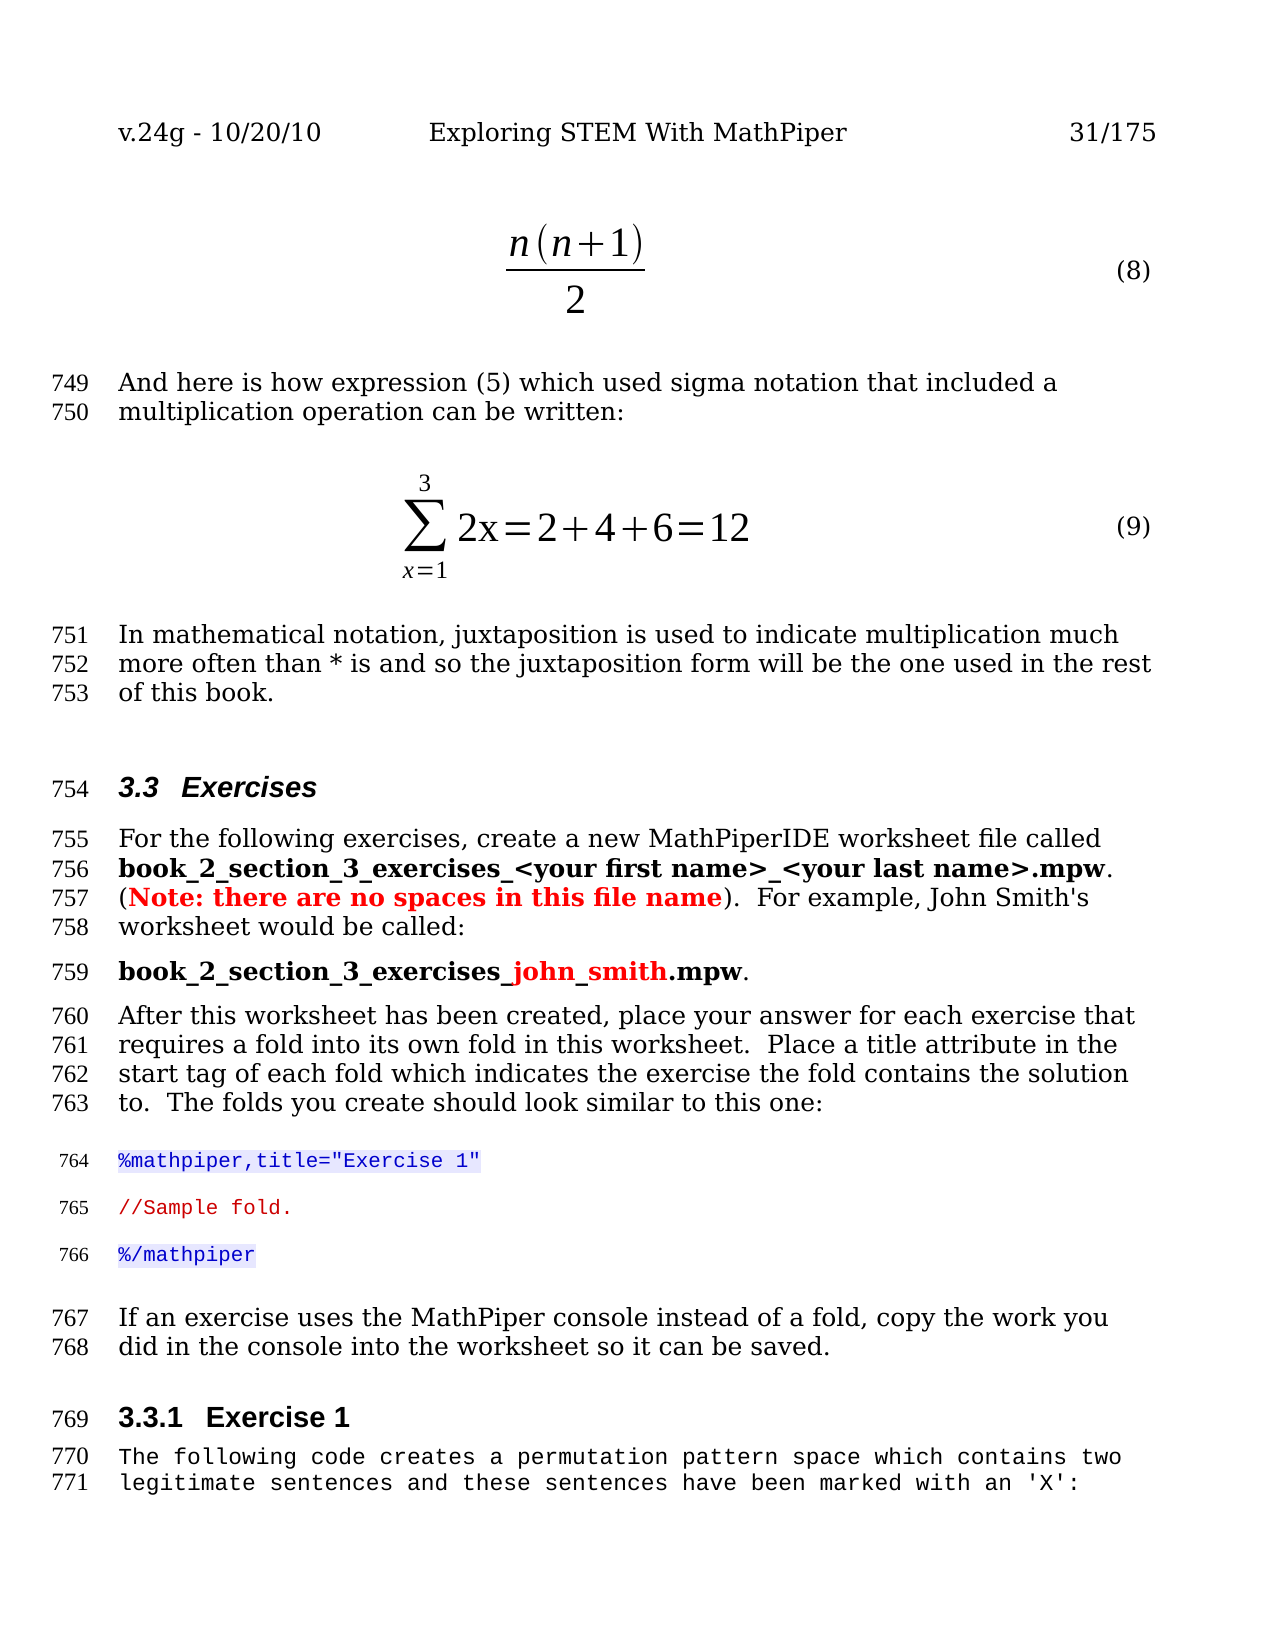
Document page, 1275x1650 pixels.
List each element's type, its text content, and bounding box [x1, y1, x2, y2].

table_header (9) [1041, 462, 1157, 591]
text The following code creates a permutation pattern space which contains two legitimate sentences and these sentences have been marked with an 'X': [118, 1446, 1157, 1497]
subtitle Exercise 1 [118, 1400, 1157, 1434]
table_header (8) [1041, 212, 1157, 330]
text book_2_section_3_exercises_john_smith.mpw. [118, 957, 1157, 986]
table_header [118, 212, 1041, 330]
text For the following exercises, create a new MathPiperIDE worksheet file called book_2_section_3_exercises_<your first name>_<your last name>.mpw. (Note: there are no spaces in this file name). For example, John Smith's worksheet would be called: [118, 824, 1157, 942]
table_header [118, 462, 1041, 591]
text And here is how expression (5) which used sigma notation that included a multiplication operation can be written: [118, 368, 1157, 427]
subtitle Exercises [118, 770, 1157, 803]
text %mathpiper,title="Exercise 1" [118, 1149, 1157, 1173]
text %/mathpiper [118, 1244, 1157, 1268]
text In mathematical notation, juxtaposition is used to indicate multiplication much more often than * is and so the juxtaposition form will be the one used in the rest of this book. [118, 620, 1157, 707]
text If an exercise uses the MathPiper console instead of a fold, copy the work you did in the console into the worksheet so it can be saved. [118, 1303, 1157, 1361]
text //Sample fold. [118, 1197, 1157, 1221]
text After this worksheet has been created, place your answer for each exercise that requires a fold into its own fold in this worksheet. Place a title attribute in the start tag of each fold which indicates the exercise the fold contains the solution to. The folds you create should look similar to this one: [118, 1001, 1157, 1118]
